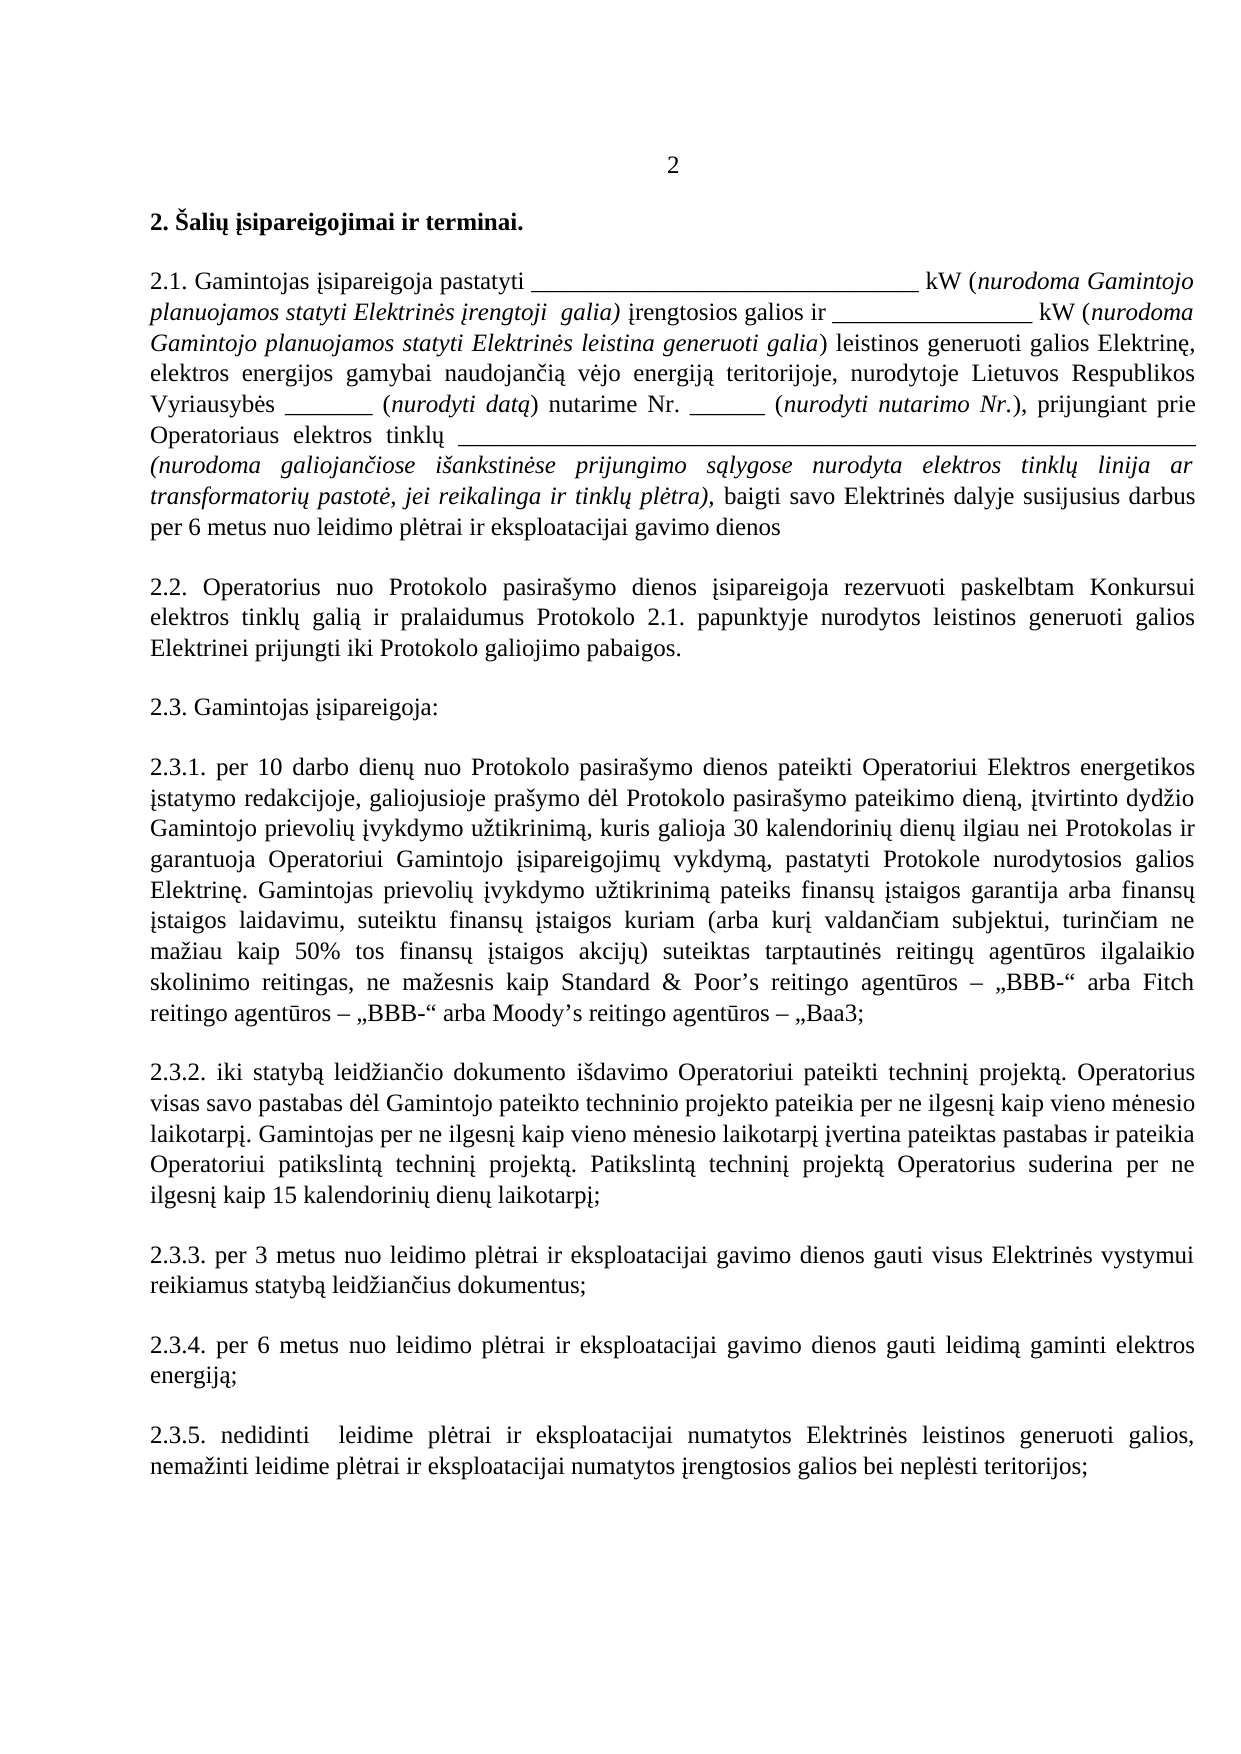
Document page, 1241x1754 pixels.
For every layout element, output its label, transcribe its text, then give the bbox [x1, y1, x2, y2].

text 2.3.2. iki statybą leidžiančio dokumento išdavimo Operatoriui pateikti techninį projektą. Operatorius visas savo pastabas dėl Gamintojo pateikto techninio projekto pateikia per ne ilgesnį kaip vieno mėnesio laikotarpį. Gamintojas per ne ilgesnį kaip vieno mėnesio laikotarpį įvertina pateiktas pastabas ir pateikia Operatoriui patikslintą techninį projektą. Patikslintą techninį projektą Operatorius suderina per ne ilgesnį kaip 15 kalendorinių dienų laikotarpį; [150, 1057, 1196, 1209]
text 2.1. Gamintojas įsipareigoja pastatyti _______________________________ kW (nurodoma Gamintojo planuojamos statyti Elektrinės įrengtoji galia) įrengtosios galios ir ________________ kW (nurodoma Gamintojo planuojamos statyti Elektrinės leistina generuoti galia) leistinos generuoti galios Elektrinę, elektros energijos gamybai naudojančią vėjo energiją teritorijoje, nurodytoje Lietuvos Respublikos Vyriausybės _______ (nurodyti datą) nutarime Nr. ______ (nurodyti nutarimo Nr.), prijungiant prie Operatoriaus elektros tinklų ___________________________________________________________ (nurodoma galiojančiose išankstinėse prijungimo sąlygose nurodyta elektros tinklų linija ar transformatorių pastotė, jei reikalinga ir tinklų plėtra), baigti savo Elektrinės dalyje susijusius darbus per 6 metus nuo leidimo plėtrai ir eksploatacijai gavimo dienos [150, 266, 1196, 541]
text 2.3.4. per 6 metus nuo leidimo plėtrai ir eksploatacijai gavimo dienos gauti leidimą gaminti elektros energiją; [150, 1330, 1196, 1389]
text 2.3. Gamintojas įsipareigoja: [150, 692, 1196, 721]
text 2.3.1. per 10 darbo dienų nuo Protokolo pasirašymo dienos pateikti Operatoriui Elektros energetikos įstatymo redakcijoje, galiojusioje prašymo dėl Protokolo pasirašymo pateikimo dieną, įtvirtinto dydžio Gamintojo prievolių įvykdymo užtikrinimą, kuris galioja 30 kalendorinių dienų ilgiau nei Protokolas ir garantuoja Operatoriui Gamintojo įsipareigojimų vykdymą, pastatyti Protokole nurodytosios galios Elektrinę. Gamintojas prievolių įvykdymo užtikrinimą pateiks finansų įstaigos garantija arba finansų įstaigos laidavimu, suteiktu finansų įstaigos kuriam (arba kurį valdančiam subjektui, turinčiam ne mažiau kaip 50% tos finansų įstaigos akcijų) suteiktas tarptautinės reitingų agentūros ilgalaikio skolinimo reitingas, ne mažesnis kaip Standard & Poor’s reitingo agentūros – „BBB-“ arba Fitch reitingo agentūros – „BBB-“ arba Moody’s reitingo agentūros – „Baa3; [150, 752, 1196, 1027]
text 2.2. Operatorius nuo Protokolo pasirašymo dienos įsipareigoja rezervuoti paskelbtam Konkursui elektros tinklų galią ir pralaidumus Protokolo 2.1. papunktyje nurodytos leistinos generuoti galios Elektrinei prijungti iki Protokolo galiojimo pabaigos. [150, 572, 1196, 662]
text 2. Šalių įsipareigojimai ir terminai. [150, 207, 1196, 236]
text 2.3.3. per 3 metus nuo leidimo plėtrai ir eksploatacijai gavimo dienos gauti visus Elektrinės vystymui reikiamus statybą leidžiančius dokumentus; [150, 1240, 1196, 1299]
text 2.3.5. nedidinti leidime plėtrai ir eksploatacijai numatytos Elektrinės leistinos generuoti galios, nemažinti leidime plėtrai ir eksploatacijai numatytos įrengtosios galios bei neplėsti teritorijos; [150, 1420, 1196, 1479]
